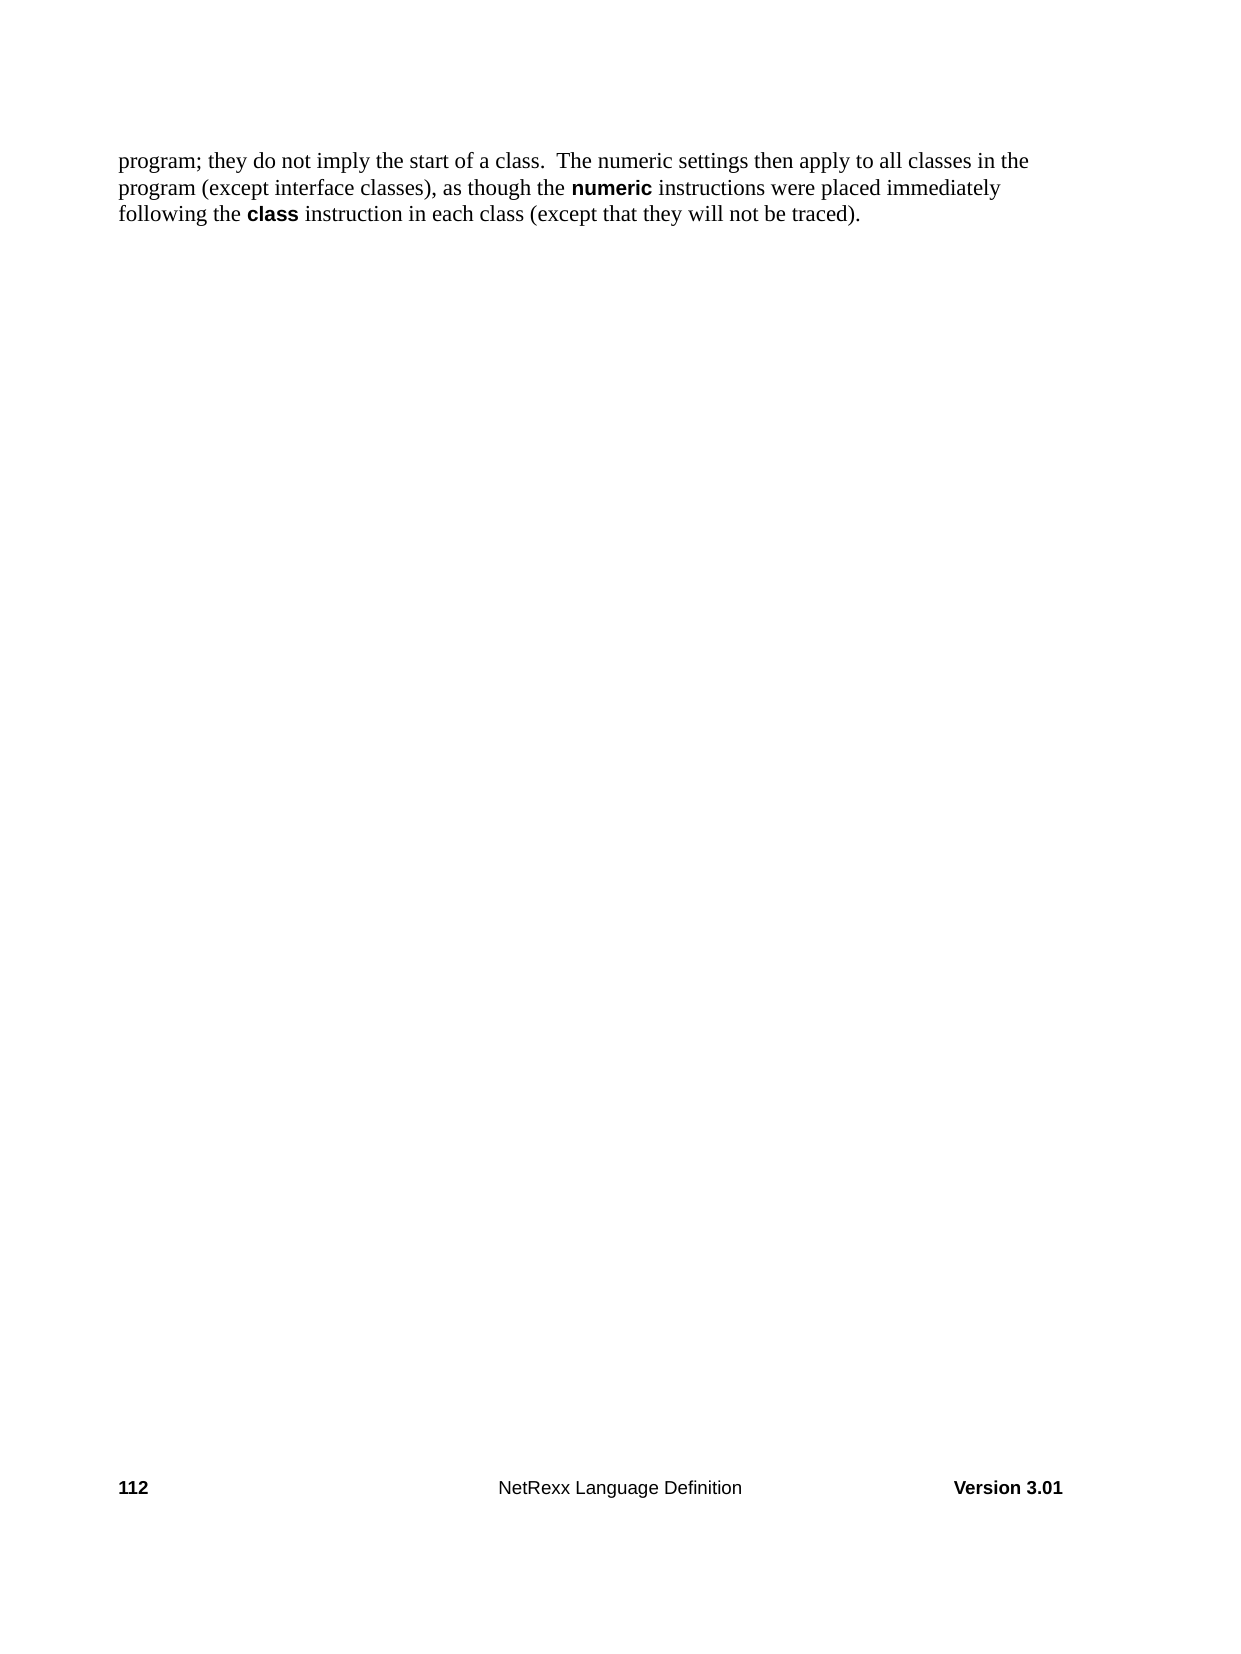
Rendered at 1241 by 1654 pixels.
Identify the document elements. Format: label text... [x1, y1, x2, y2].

text program; they do not imply the start of a class. The numeric settings then apply to all classes in the program (except interface classes), as though the numeric instructions were placed immediately following the class instruction in each class (except that they will not be traced). [118, 148, 1063, 227]
